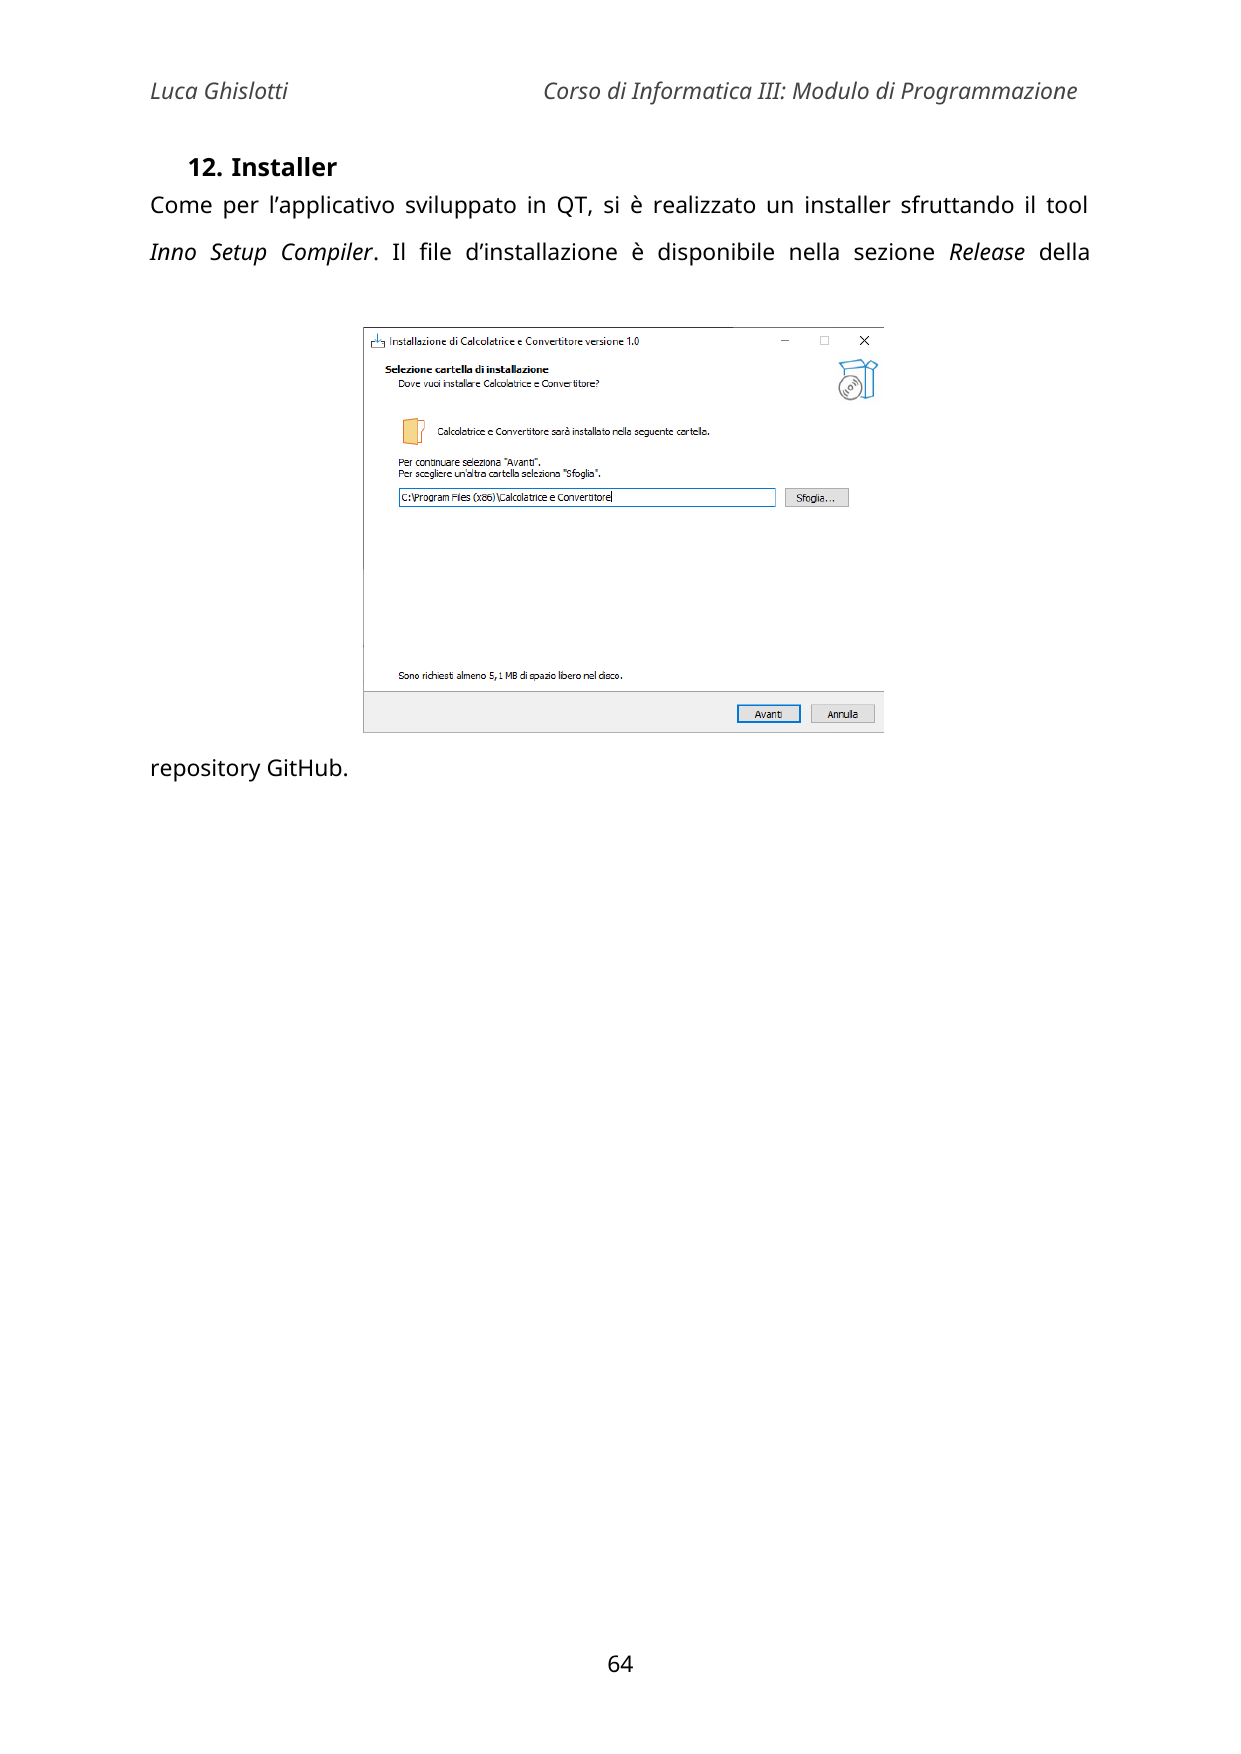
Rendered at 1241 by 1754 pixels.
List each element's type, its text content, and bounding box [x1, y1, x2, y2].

subtitle Installer [187, 150, 1090, 184]
picture [363, 327, 884, 733]
text Come per l’applicativo sviluppato in QT, si è realizzato un installer sfruttando il tool Inno Setup Compiler. Il file d’installazione è disponibile nella sezione Release della repository GitHub. [150, 189, 1090, 783]
